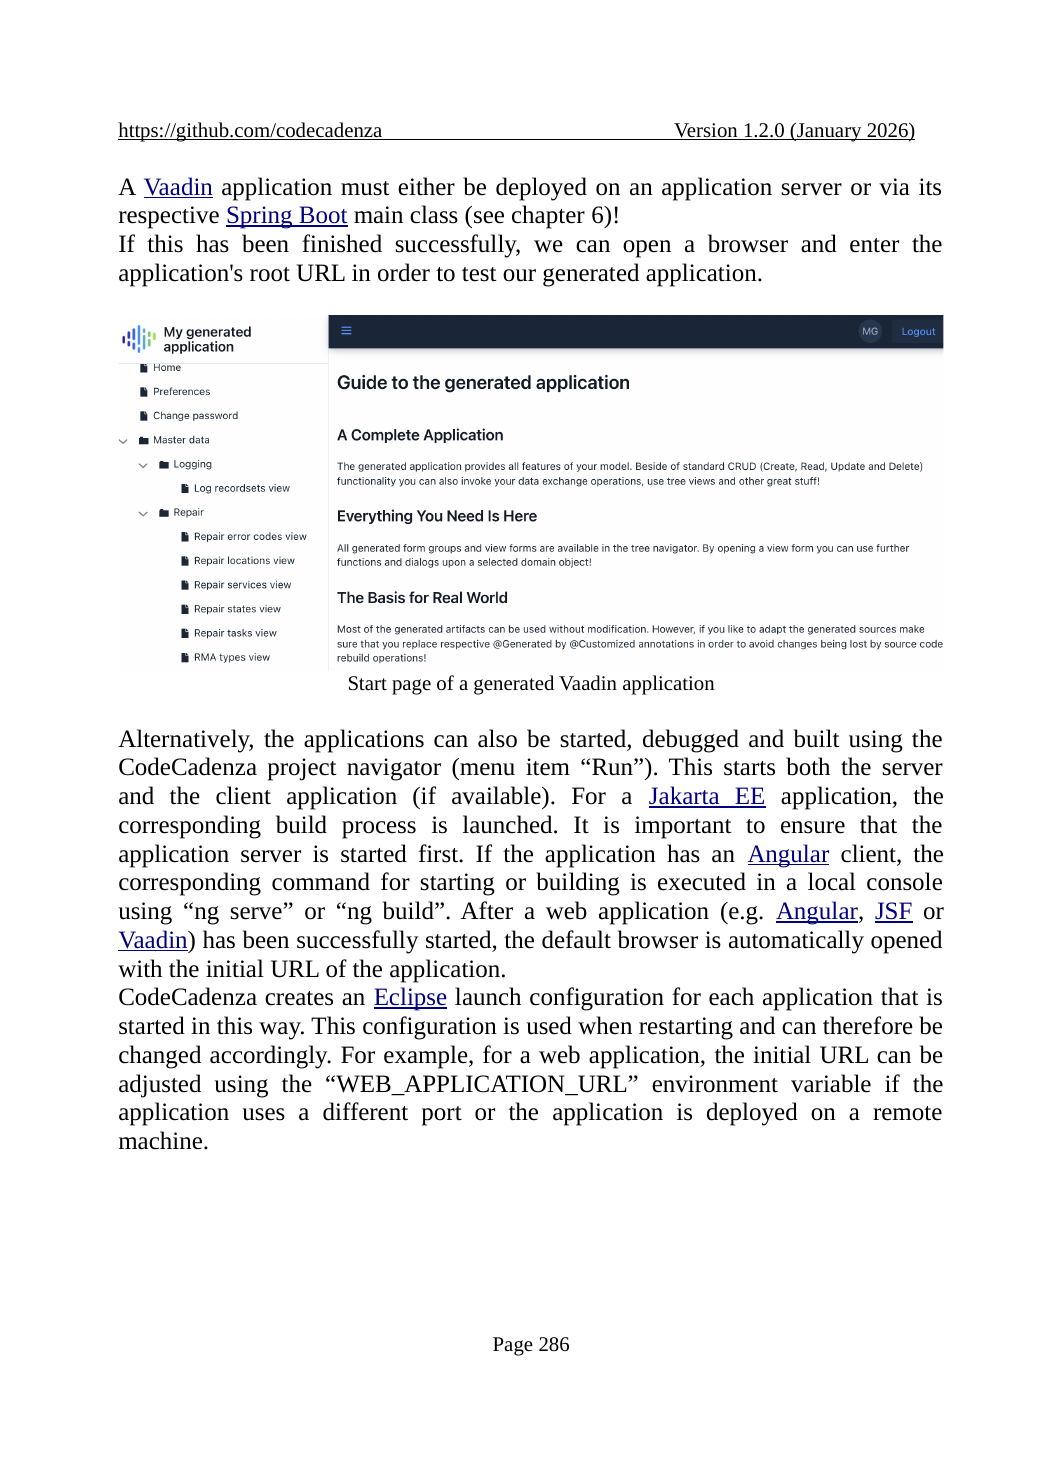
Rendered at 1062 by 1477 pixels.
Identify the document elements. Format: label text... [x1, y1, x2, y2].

picture [118, 315, 944, 671]
text If this has been finished successfully, we can open a browser and enter the application's root URL in order to test our generated application. [118, 229, 944, 287]
text A Vaadin application must either be deployed on an application server or via its respective Spring Boot main class (see chapter 6)! [118, 172, 944, 229]
text CodeCadenza creates an Eclipse launch configuration for each application that is started in this way. This configuration is used when restarting and can therefore be changed accordingly. For example, for a web application, the initial URL can be adjusted using the “WEB_APPLICATION_URL” environment variable if the application uses a different port or the application is deployed on a remote machine. [118, 982, 944, 1155]
text Start page of a generated Vaadin application [118, 671, 943, 695]
text Alternatively, the applications can also be started, debugged and built using the CodeCadenza project navigator (menu item “Run”). This starts both the server and the client application (if available). For a Jakarta EE application, the corresponding build process is launched. It is important to ensure that the application server is started first. If the application has an Angular client, the corresponding command for starting or building is executed in a local console using “ng serve” or “ng build”. After a web application (e.g. Angular, JSF or Vaadin) has been successfully started, the default browser is automatically opened with the initial URL of the application. [118, 724, 944, 982]
